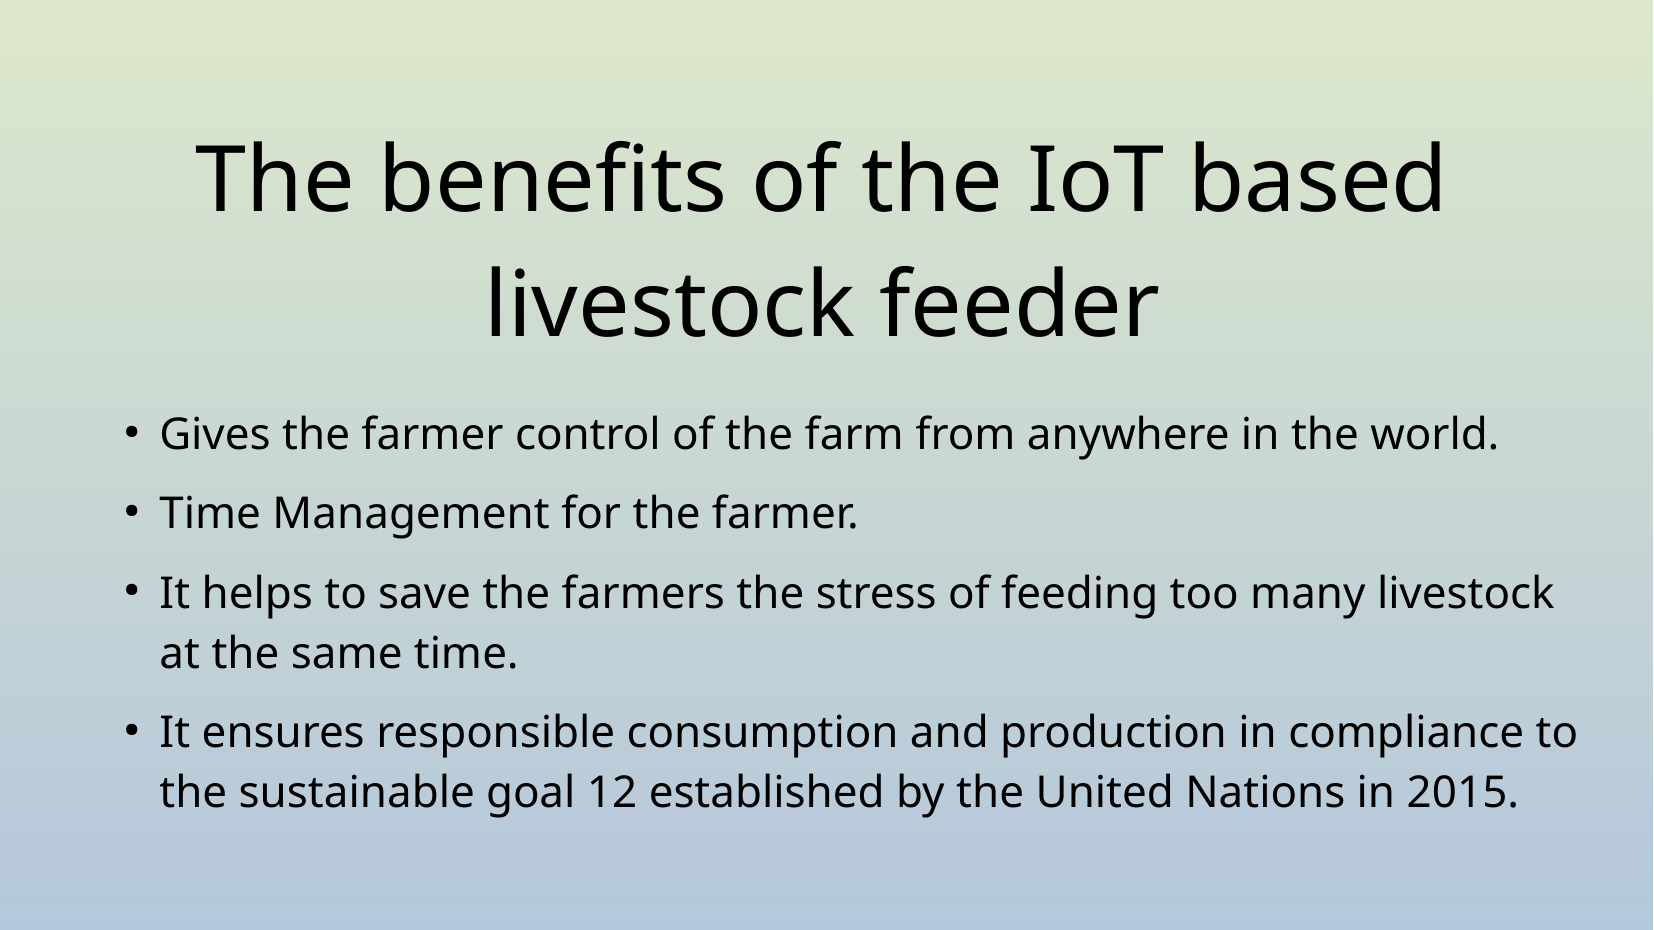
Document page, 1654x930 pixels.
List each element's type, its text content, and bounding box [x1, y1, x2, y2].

title The benefits of the IoT based livestock feeder [112, 14, 1533, 323]
list Gives the farmer control of the farm from anywhere in the world. Time Management for the farmer. It helps to save the farmers the stress of feeding too many livestock at the same time. It ensures responsible consumption and production in compliance to the sustainable goal 12 established by the United Nations in 2015. [112, 323, 1601, 863]
